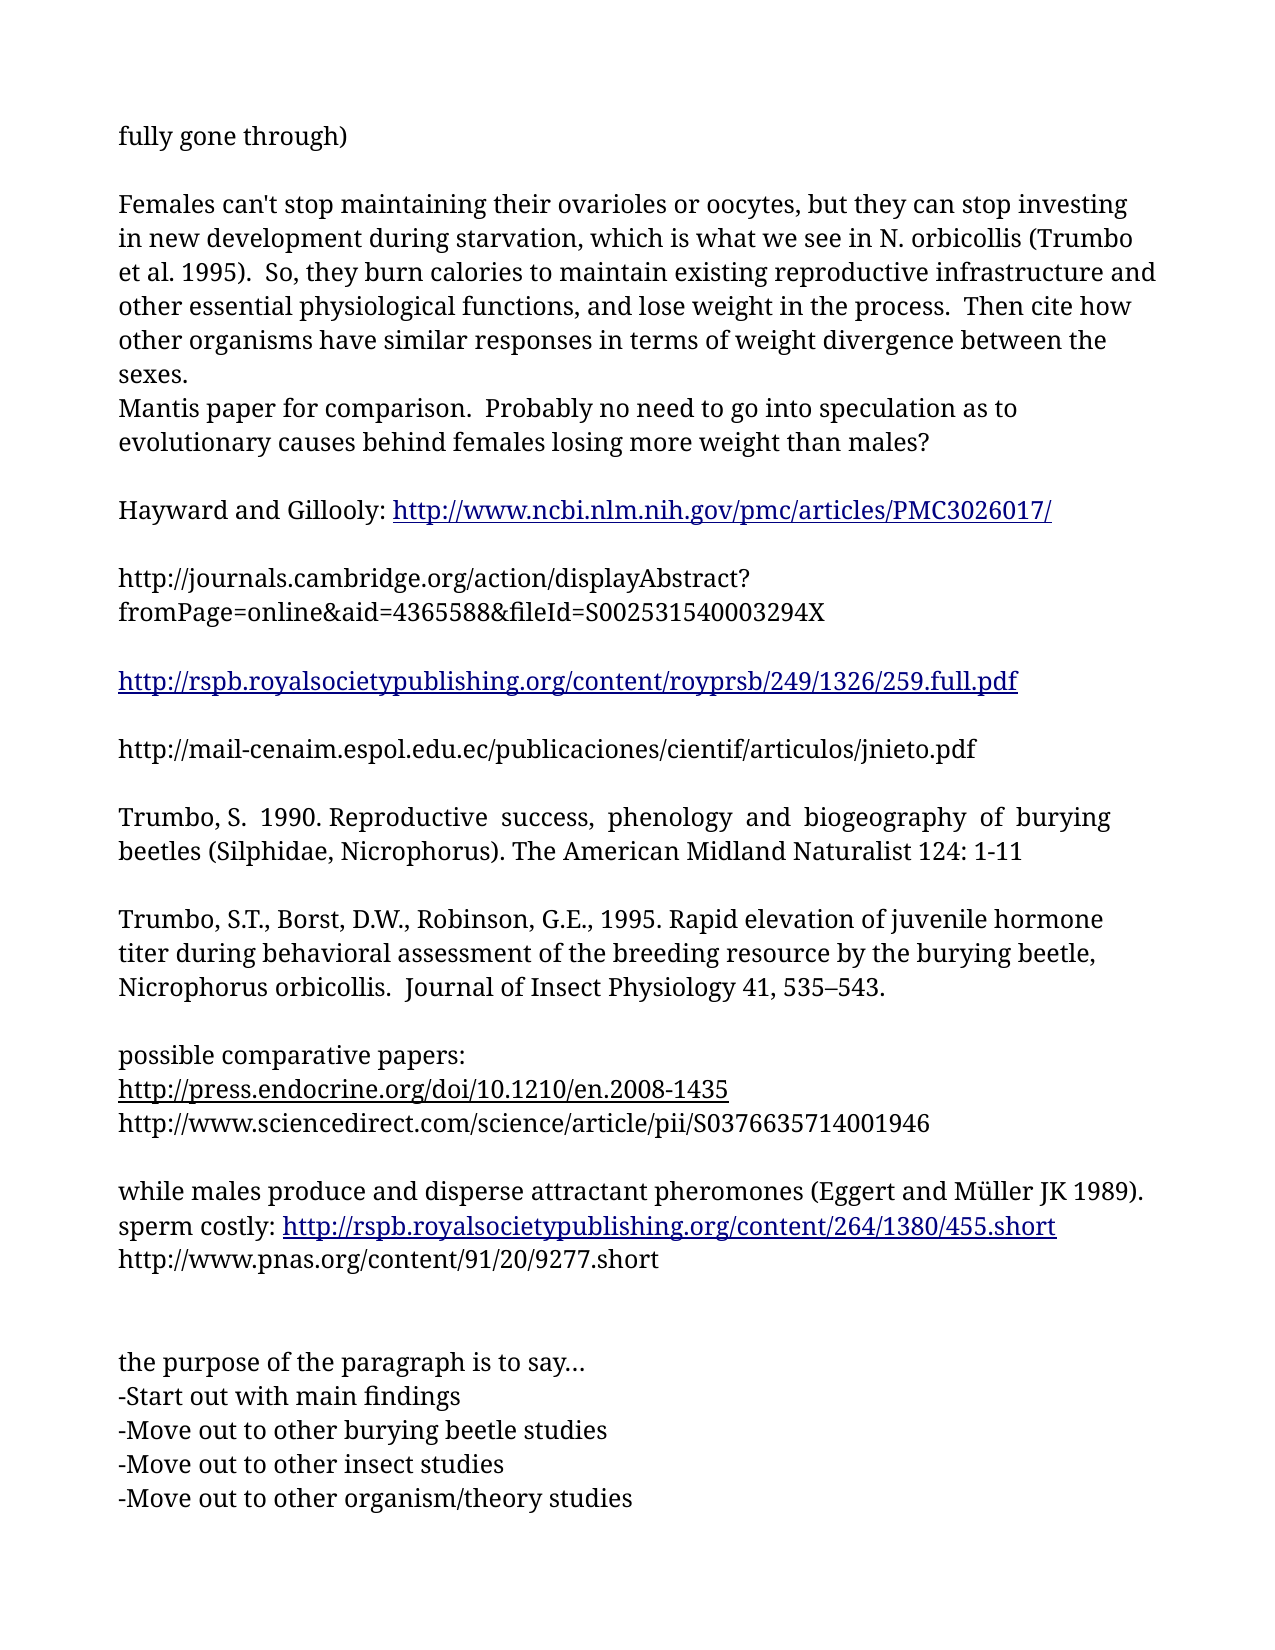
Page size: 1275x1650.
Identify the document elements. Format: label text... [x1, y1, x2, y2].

text http://journals.cambridge.org/action/displayAbstract?fromPage=online&aid=4365588&fileId=S002531540003294X [118, 561, 1157, 629]
text http://www.sciencedirect.com/science/article/pii/S0376635714001946 [118, 1106, 1157, 1140]
text possible comparative papers: [118, 1038, 1157, 1072]
text -Move out to other organism/theory studies [118, 1481, 1157, 1515]
text -Start out with main findings [118, 1378, 1157, 1412]
text Hayward and Gillooly: http://www.ncbi.nlm.nih.gov/pmc/articles/PMC3026017/ [118, 493, 1157, 527]
text http://www.pnas.org/content/91/20/9277.short [118, 1242, 1157, 1276]
text http://press.endocrine.org/doi/10.1210/en.2008-1435 [118, 1072, 1157, 1106]
text the purpose of the paragraph is to say… [118, 1344, 1157, 1378]
text http://rspb.royalsocietypublishing.org/content/royprsb/249/1326/259.full.pdf [118, 663, 1157, 697]
text -Move out to other burying beetle studies [118, 1412, 1157, 1447]
text Females can't stop maintaining their ovarioles or oocytes, but they can stop investing in new development during starvation, which is what we see in N. orbicollis (Trumbo et al. 1995). So, they burn calories to maintain existing reproductive infrastructure and other essential physiological functions, and lose weight in the process. Then cite how other organisms have similar responses in terms of weight divergence between the sexes. [118, 186, 1157, 391]
text -Move out to other insect studies [118, 1447, 1157, 1481]
text Trumbo, S. 1990. Reproductive success, phenology and biogeography of burying beetles (Silphidae, Nicrophorus). The American Midland Naturalist 124: 1-11 [118, 799, 1157, 867]
text Trumbo, S.T., Borst, D.W., Robinson, G.E., 1995. Rapid elevation of juvenile hormone titer during behavioral assessment of the breeding resource by the burying beetle, Nicrophorus orbicollis. Journal of Insect Physiology 41, 535–543. [118, 902, 1157, 1004]
text http://mail-cenaim.espol.edu.ec/publicaciones/cientif/articulos/jnieto.pdf [118, 731, 1157, 765]
text fully gone through) [118, 118, 1157, 152]
text Mantis paper for comparison. Probably no need to go into speculation as to evolutionary causes behind females losing more weight than males? [118, 391, 1157, 459]
text sperm costly: http://rspb.royalsocietypublishing.org/content/264/1380/455.short [118, 1208, 1157, 1242]
text while males produce and disperse attractant pheromones (Eggert and Müller JK 1989). [118, 1174, 1157, 1208]
